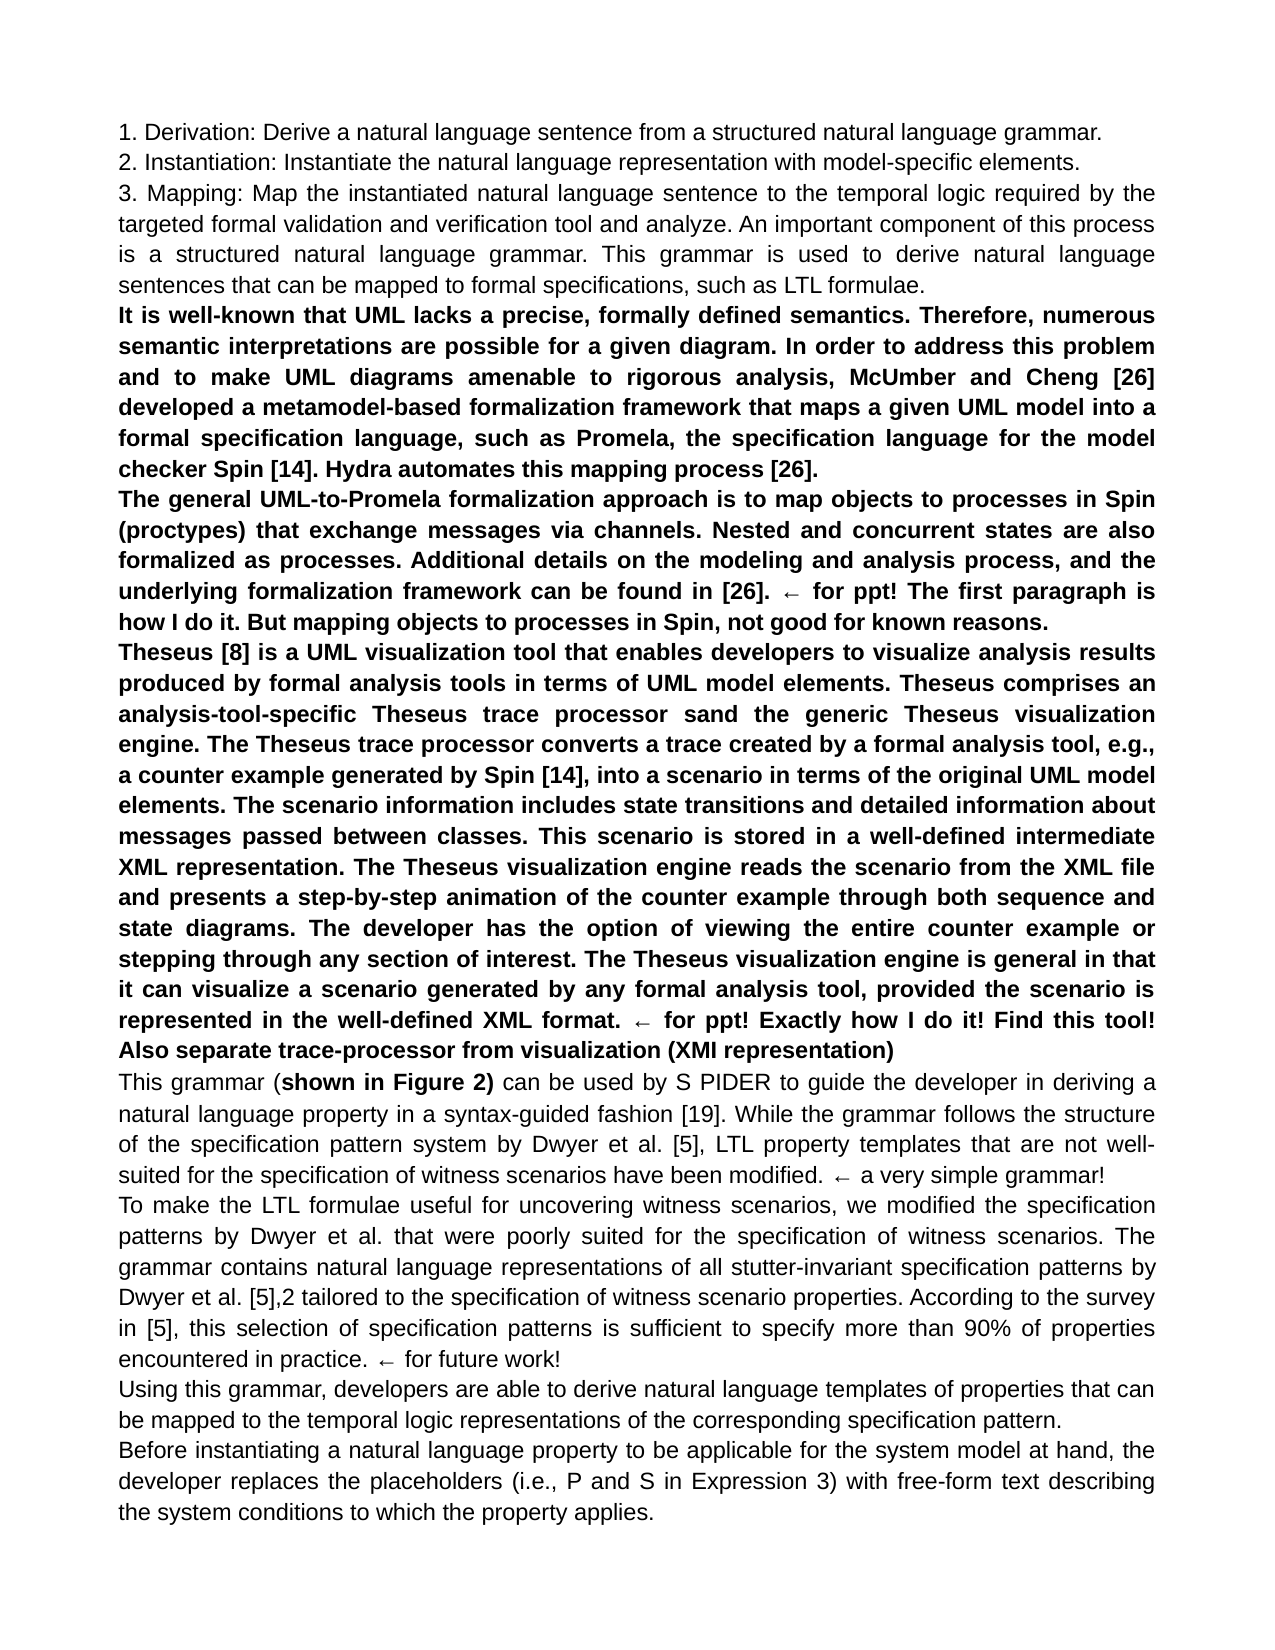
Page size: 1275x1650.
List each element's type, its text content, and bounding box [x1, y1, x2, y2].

text It is well-known that UML lacks a precise, formally defined semantics. Therefore, numerous semantic interpretations are possible for a given diagram. In order to address this problem and to make UML diagrams amenable to rigorous analysis, McUmber and Cheng [26] developed a metamodel-based formalization framework that maps a given UML model into a formal specification language, such as Promela, the specification language for the model checker Spin [14]. Hydra automates this mapping process [26]. [118, 302, 1157, 482]
text This grammar (shown in Figure 2) can be used by S PIDER to guide the developer in deriving a natural language property in a syntax-guided fashion [19]. While the grammar follows the structure of the specification pattern system by Dwyer et al. [5], LTL property templates that are not well-suited for the specification of witness scenarios have been modified. ← a very simple grammar! [118, 1067, 1157, 1188]
text Using this grammar, developers are able to derive natural language templates of properties that can be mapped to the temporal logic representations of the corresponding specification pattern. [118, 1376, 1157, 1433]
text 2. Instantiation: Instantiate the natural language representation with model-specific elements. [118, 149, 1157, 176]
text Before instantiating a natural language property to be applicable for the system model at hand, the developer replaces the placeholders (i.e., P and S in Expression 3) with free-form text describing the system conditions to which the property applies. [118, 1437, 1157, 1525]
text The general UML-to-Promela formalization approach is to map objects to processes in Spin (proctypes) that exchange messages via channels. Nested and concurrent states are also formalized as processes. Additional details on the modeling and analysis process, and the underlying formalization framework can be found in [26]. ← for ppt! The first paragraph is how I do it. But mapping objects to processes in Spin, not good for known reasons. [118, 486, 1157, 635]
text Theseus [8] is a UML visualization tool that enables developers to visualize analysis results produced by formal analysis tools in terms of UML model elements. Theseus comprises an analysis-tool-specific Theseus trace processor sand the generic Theseus visualization engine. The Theseus trace processor converts a trace created by a formal analysis tool, e.g., a counter example generated by Spin [14], into a scenario in terms of the original UML model elements. The scenario information includes state transitions and detailed information about messages passed between classes. This scenario is stored in a well-defined intermediate XML representation. The Theseus visualization engine reads the scenario from the XML file and presents a step-by-step animation of the counter example through both sequence and state diagrams. The developer has the option of viewing the entire counter example or stepping through any section of interest. The Theseus visualization engine is general in that it can visualize a scenario generated by any formal analysis tool, provided the scenario is represented in the well-defined XML format. ← for ppt! Exactly how I do it! Find this tool! Also separate trace-processor from visualization (XMI representation) [118, 639, 1157, 1064]
text 1. Derivation: Derive a natural language sentence from a structured natural language grammar. [118, 118, 1157, 145]
text 3. Mapping: Map the instantiated natural language sentence to the temporal logic required by the targeted formal validation and verification tool and analyze. An important component of this process is a structured natural language grammar. This grammar is used to derive natural language sentences that can be mapped to formal specifications, such as LTL formulae. [118, 179, 1157, 298]
text To make the LTL formulae useful for uncovering witness scenarios, we modified the specification patterns by Dwyer et al. that were poorly suited for the specification of witness scenarios. The grammar contains natural language representations of all stutter-invariant specification patterns by Dwyer et al. [5],2 tailored to the specification of witness scenario properties. According to the survey in [5], this selection of specification patterns is sufficient to specify more than 90% of properties encountered in practice. ← for future work! [118, 1192, 1157, 1372]
